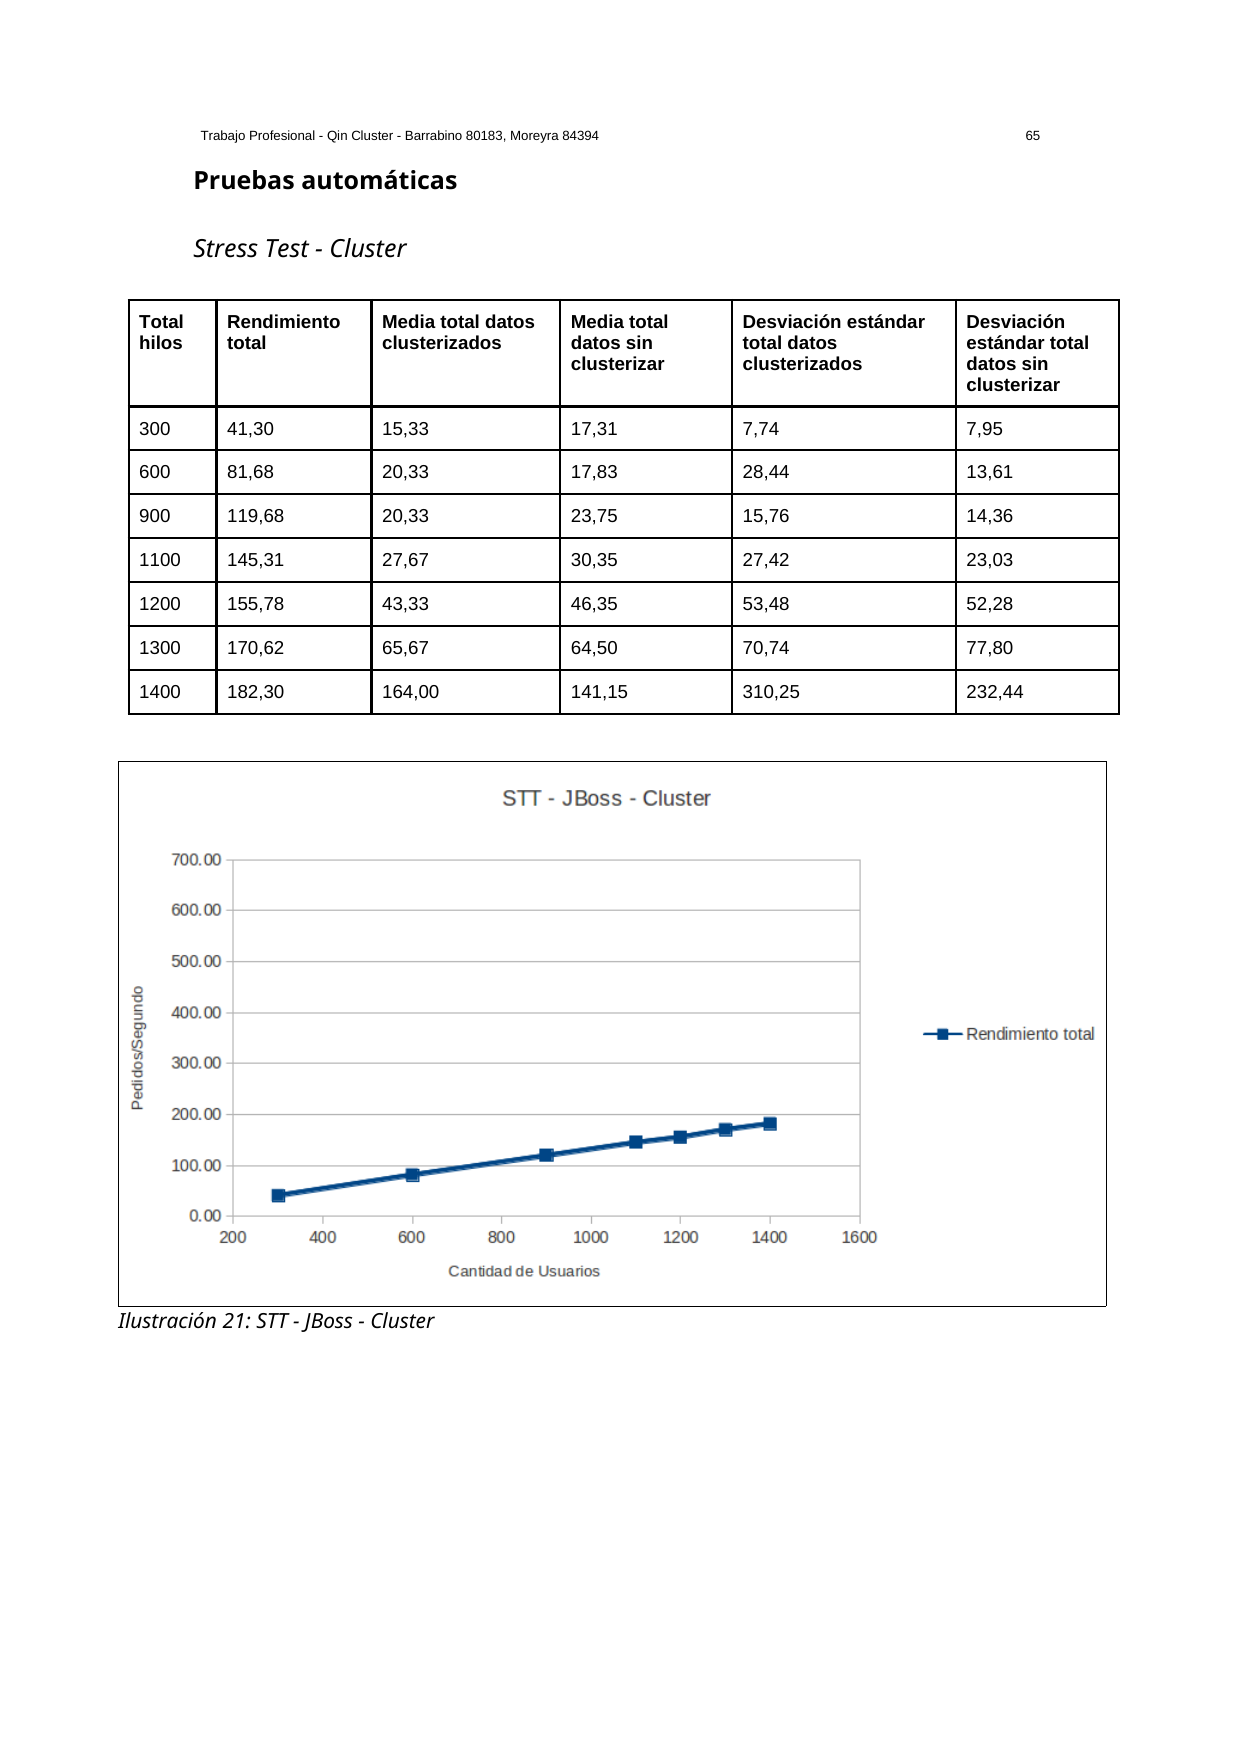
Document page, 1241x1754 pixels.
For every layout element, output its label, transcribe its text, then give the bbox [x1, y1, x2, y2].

table_cell 145,31 [218, 539, 370, 581]
table_header Desviación estándar total datos sin clusterizar [957, 301, 1118, 405]
table_cell 155,78 [218, 583, 370, 625]
table_cell 7,95 [957, 408, 1118, 449]
table_cell 7,74 [733, 408, 955, 449]
table_cell 46,35 [561, 583, 731, 625]
picture [121, 764, 1103, 1304]
table_cell 65,67 [373, 627, 559, 668]
table_cell 43,33 [373, 583, 559, 625]
table_cell 170,62 [218, 627, 370, 668]
table_cell 1400 [130, 671, 215, 712]
table_cell 81,68 [218, 451, 370, 493]
table_cell 41,30 [218, 408, 370, 449]
table_header Total hilos [130, 301, 215, 405]
table_header Rendimiento total [218, 301, 370, 405]
table_cell 13,61 [957, 451, 1118, 493]
table_cell 17,31 [561, 408, 731, 449]
table_cell 600 [130, 451, 215, 493]
table_cell 1100 [130, 539, 215, 581]
table_cell 27,42 [733, 539, 955, 581]
table_cell 23,75 [561, 495, 731, 537]
table_cell 28,44 [733, 451, 955, 493]
table_cell 15,33 [373, 408, 559, 449]
table_cell 20,33 [373, 495, 559, 537]
table_cell 119,68 [218, 495, 370, 537]
table_cell 70,74 [733, 627, 955, 668]
table_cell 1200 [130, 583, 215, 625]
table_cell 52,28 [957, 583, 1118, 625]
table_cell 182,30 [218, 671, 370, 712]
table_cell 15,76 [733, 495, 955, 537]
table_cell 27,67 [373, 539, 559, 581]
table_cell 23,03 [957, 539, 1118, 581]
table_header Desviación estándar total datos clusterizados [733, 301, 955, 405]
table_cell 900 [130, 495, 215, 537]
table_cell 53,48 [733, 583, 955, 625]
table_cell 164,00 [373, 671, 559, 712]
table_cell 17,83 [561, 451, 731, 493]
table_cell 1300 [130, 627, 215, 668]
text Pruebas automáticas [118, 162, 1122, 197]
table_cell 20,33 [373, 451, 559, 493]
text Ilustración 21: STT - JBoss - Cluster [118, 1307, 1106, 1335]
table_header Media total datos clusterizados [373, 301, 559, 405]
table_cell 232,44 [957, 671, 1118, 712]
table_cell 141,15 [561, 671, 731, 712]
table_cell 77,80 [957, 627, 1118, 668]
table_cell 300 [130, 408, 215, 449]
table_header Media total datos sin clusterizar [561, 301, 731, 405]
text Stress Test - Cluster [118, 231, 1122, 265]
table_cell 310,25 [733, 671, 955, 712]
table_cell 14,36 [957, 495, 1118, 537]
table_cell 30,35 [561, 539, 731, 581]
table_cell 64,50 [561, 627, 731, 668]
